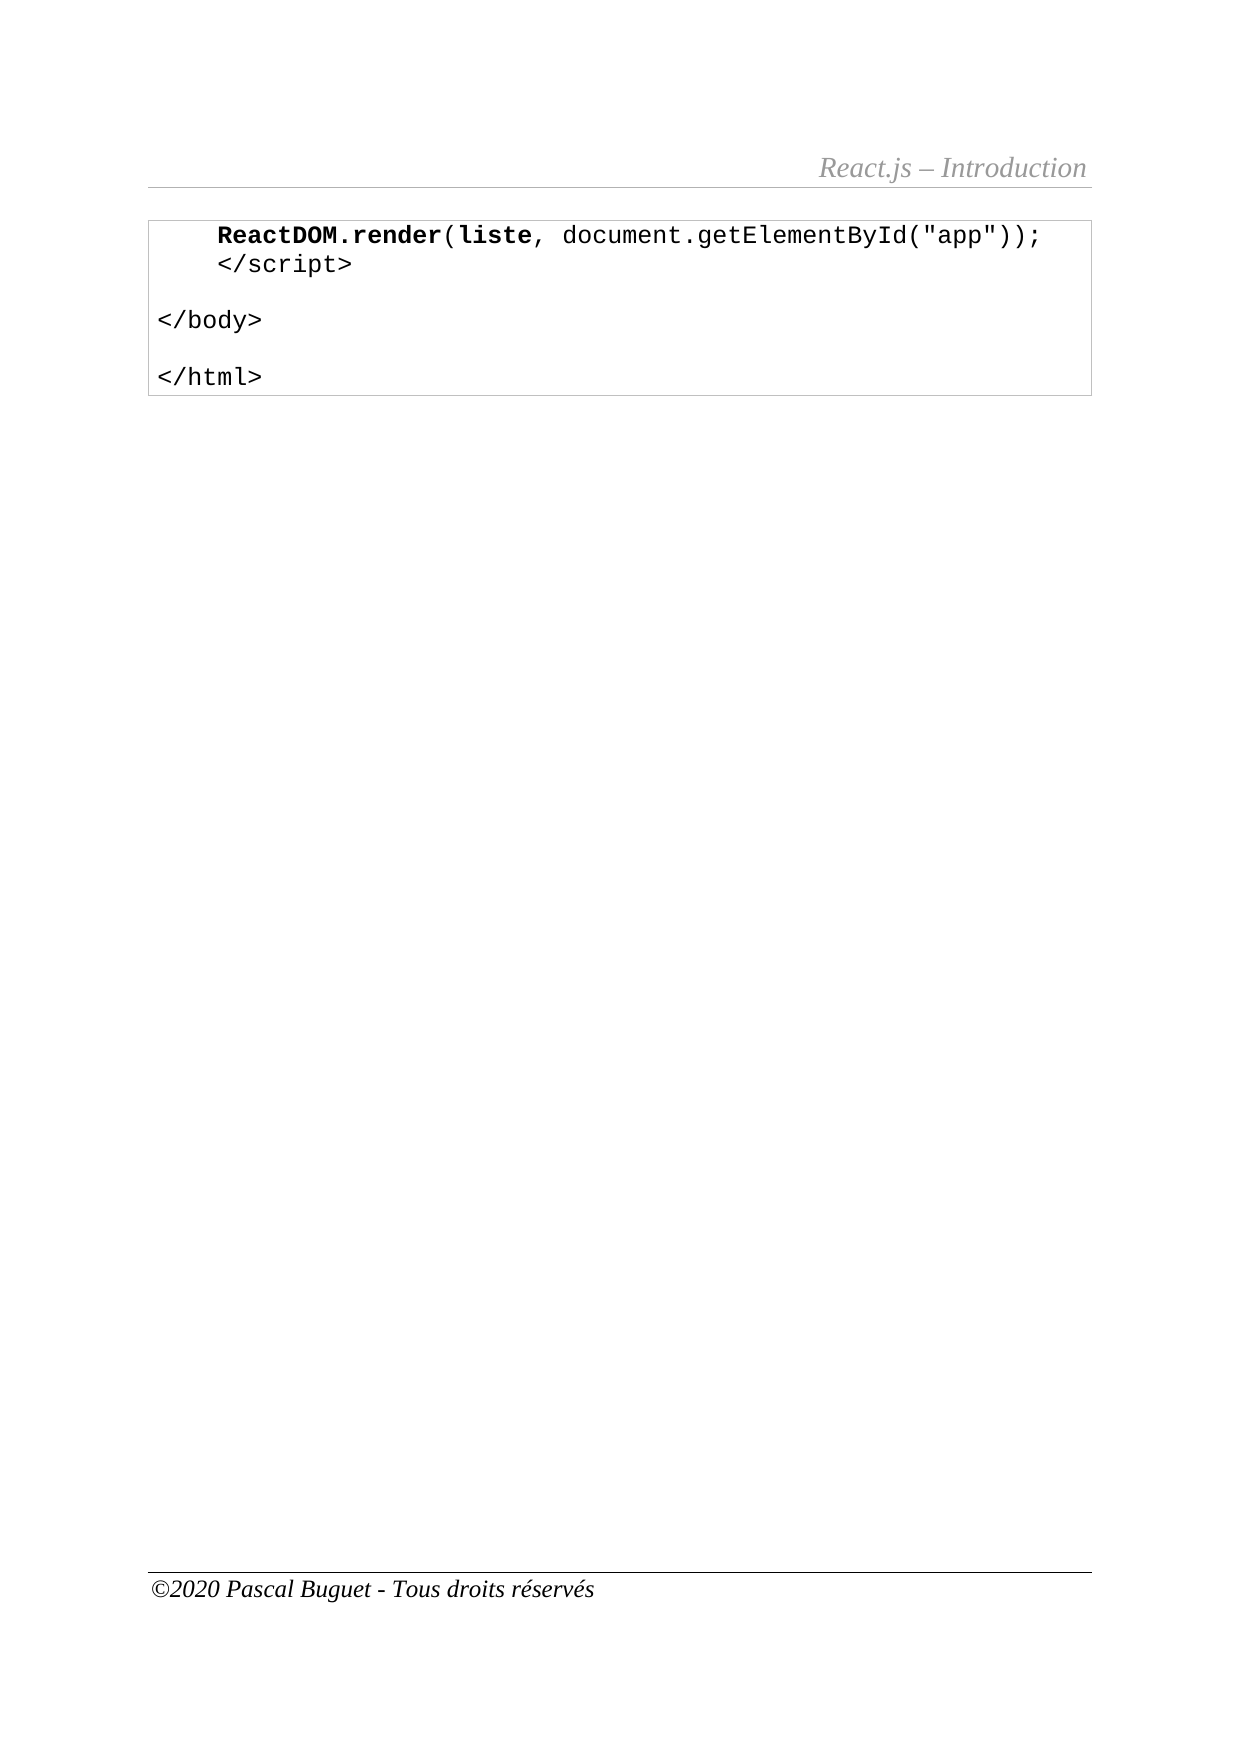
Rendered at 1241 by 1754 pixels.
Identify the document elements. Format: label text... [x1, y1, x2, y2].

text </body> [149, 305, 1091, 336]
text ReactDOM.render(liste, document.getElementById("app")); [149, 221, 1091, 248]
text </html> [149, 361, 1091, 395]
text </script> [149, 248, 1091, 279]
